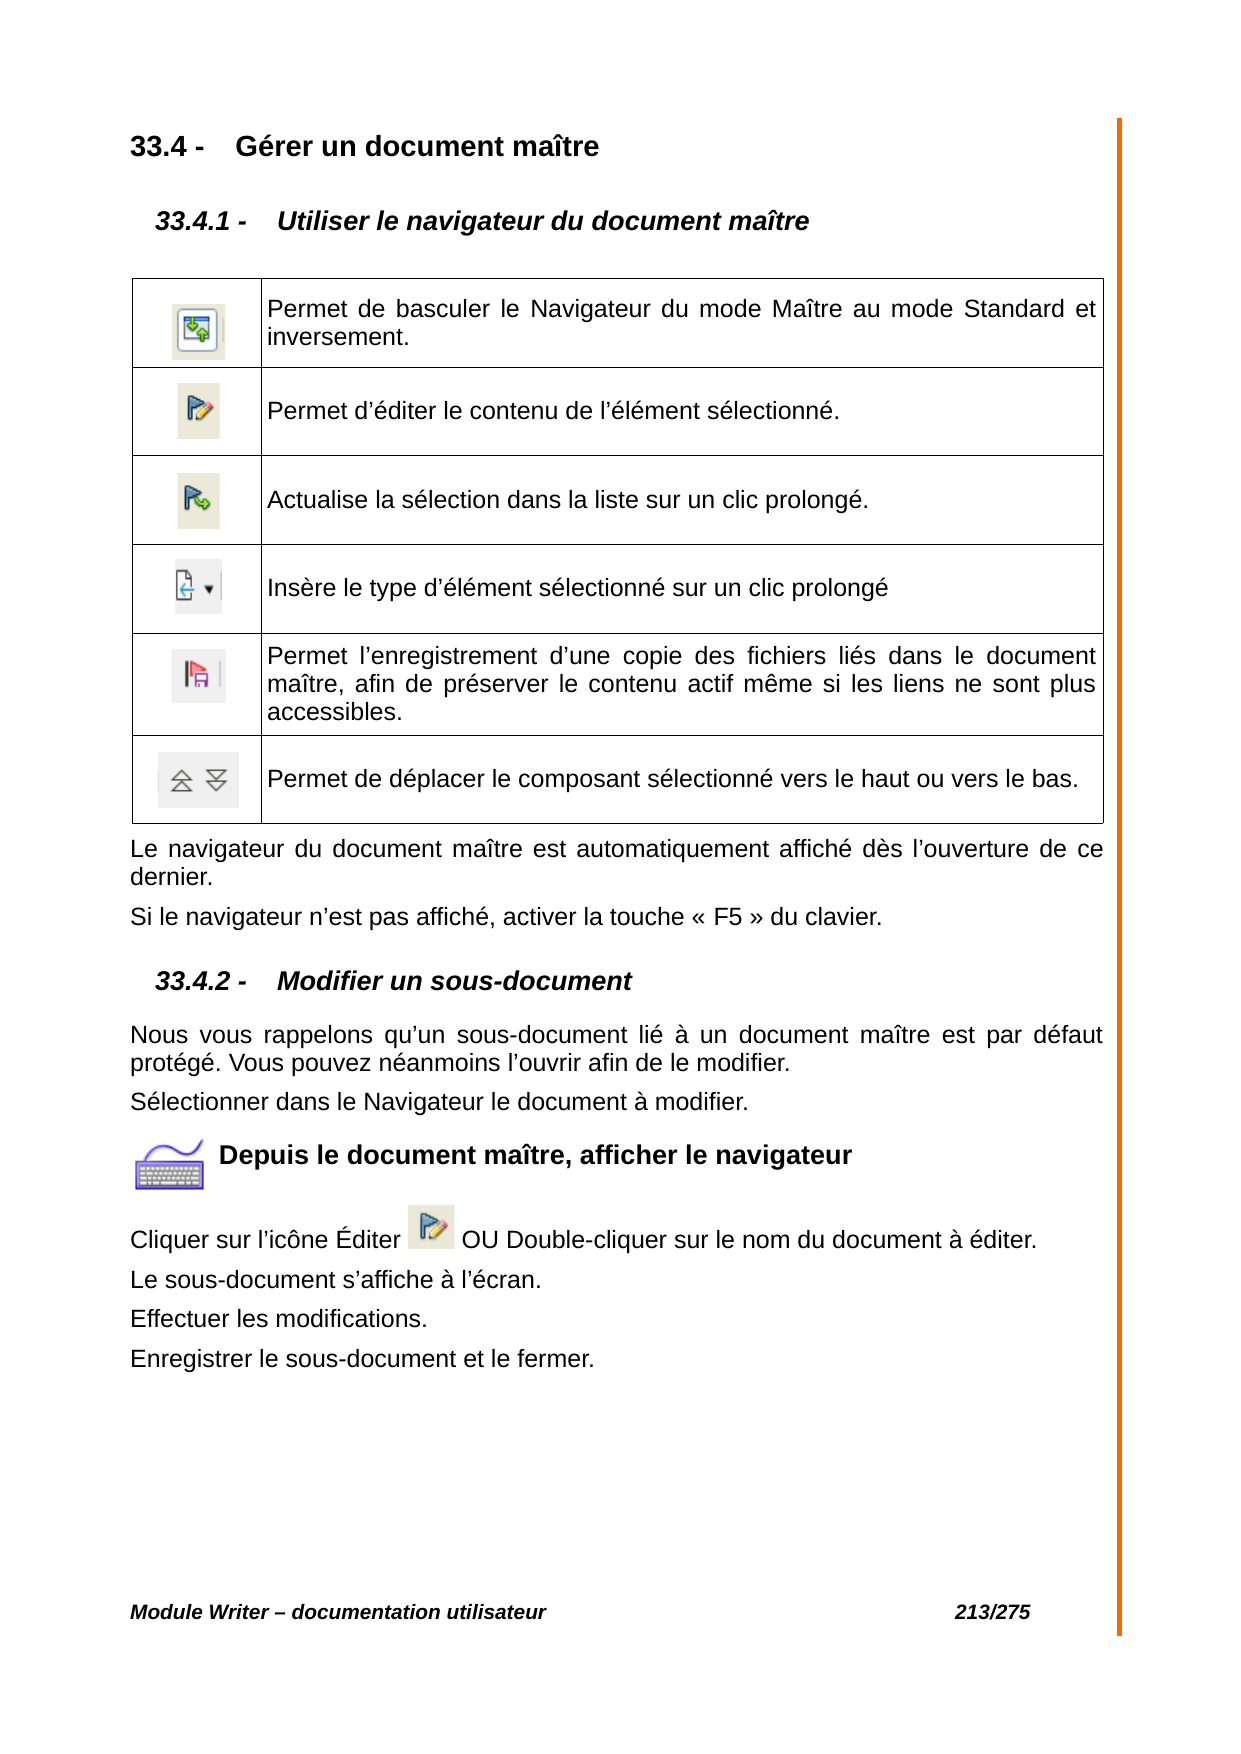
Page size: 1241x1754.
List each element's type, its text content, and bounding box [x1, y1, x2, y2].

text Si le navigateur n’est pas affiché, activer la touche « F5 » du clavier. [130, 903, 1105, 931]
text Cliquer sur l’icône Éditer OU Double-cliquer sur le nom du document à éditer. [130, 1222, 1105, 1254]
table_cell Permet l’enregistrement d’une copie des fichiers liés dans le document maître, afin de préserver le contenu actif même si les liens ne sont plus accessibles. [262, 634, 1103, 734]
table_cell Insère le type d’élément sélectionné sur un clic prolongé [262, 545, 1103, 632]
table_header [133, 279, 261, 367]
text Effectuer les modifications. [130, 1305, 1105, 1333]
table_cell [133, 634, 261, 734]
picture [157, 752, 239, 808]
text Sélectionner dans le Navigateur le document à modifier. [130, 1088, 1105, 1116]
subtitle Modifier un sous-document [155, 966, 1105, 996]
text Depuis le document maître, afficher le navigateur [207, 1139, 1105, 1170]
subtitle Utiliser le navigateur du document maître [155, 206, 1105, 236]
picture [171, 304, 226, 360]
picture [132, 1128, 207, 1204]
picture [171, 649, 226, 703]
text Nous vous rappelons qu’un sous-document lié à un document maître est par défaut protégé. Vous pouvez néanmoins l’ouvrir afin de le modifier. [130, 1020, 1105, 1076]
picture [175, 559, 222, 614]
text Le navigateur du document maître est automatiquement affiché dès l’ouverture de ce dernier. [130, 835, 1105, 891]
picture [177, 473, 220, 529]
table_cell [133, 545, 261, 632]
text Enregistrer le sous-document et le fermer. [130, 1345, 1105, 1373]
table_cell Permet de déplacer le composant sélectionné vers le haut ou vers le bas. [262, 736, 1103, 823]
picture [407, 1205, 455, 1249]
table_cell Actualise la sélection dans la liste sur un clic prolongé. [262, 456, 1103, 544]
table_cell [133, 368, 261, 455]
table_cell Permet d’éditer le contenu de l’élément sélectionné. [262, 368, 1103, 455]
table_header Permet de basculer le Navigateur du mode Maître au mode Standard et inversement. [262, 279, 1103, 367]
picture [177, 383, 220, 439]
table_cell [133, 456, 261, 544]
text Le sous-document s’affiche à l’écran. [130, 1266, 1105, 1293]
subtitle Gérer un document maître [130, 130, 1105, 162]
table_cell [133, 736, 261, 823]
